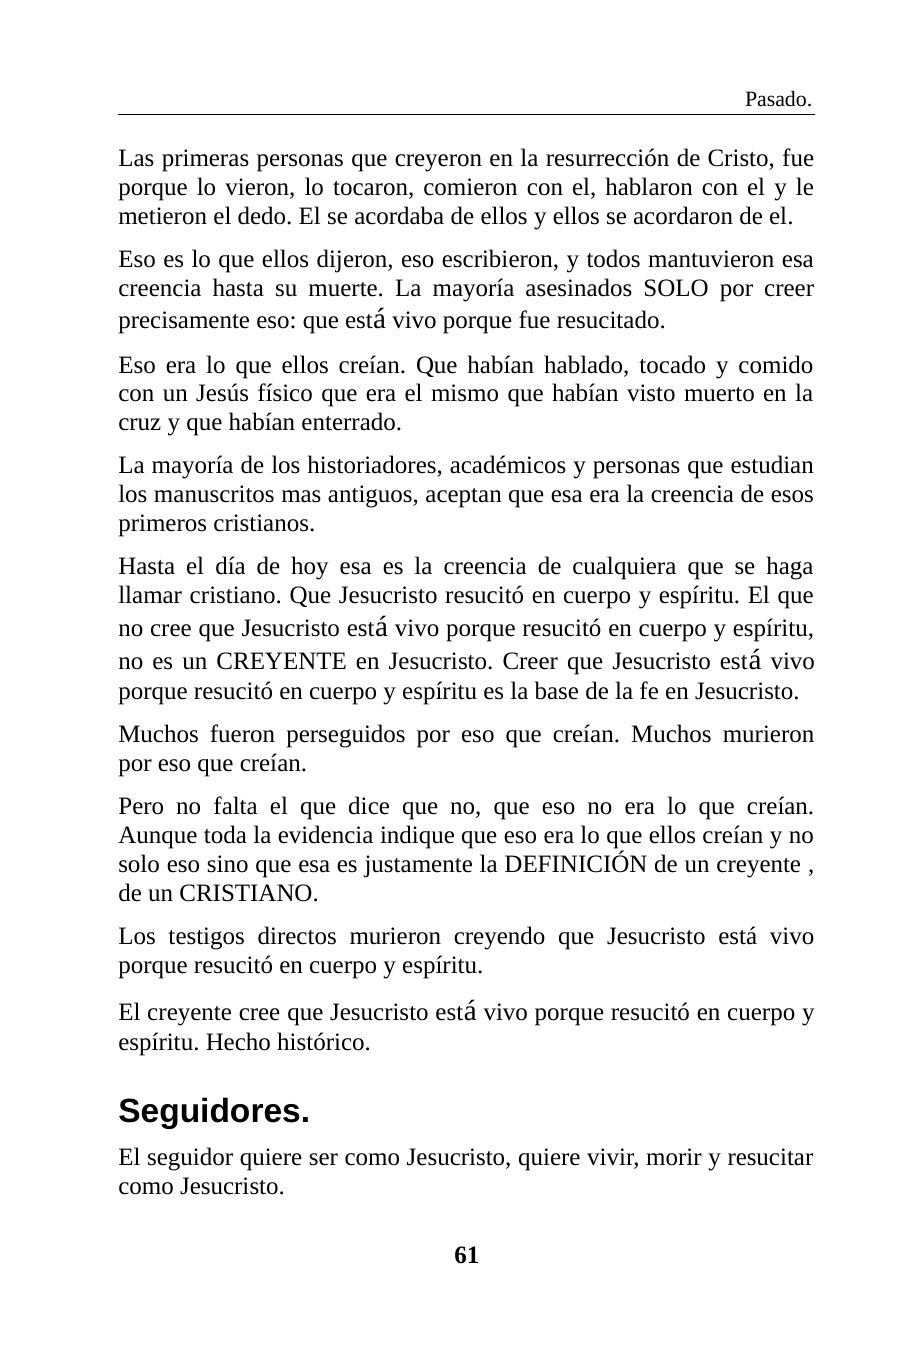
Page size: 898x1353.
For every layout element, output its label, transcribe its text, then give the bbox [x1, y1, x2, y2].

text El creyente cree que Jesucristo está vivo porque resucitó en cuerpo y espíritu. Hecho histórico. [118, 993, 815, 1055]
text Las primeras personas que creyeron en la resurrección de Cristo, fue porque lo vieron, lo tocaron, comieron con el, hablaron con el y le metieron el dedo. El se acordaba de ellos y ellos se acordaron de el. [118, 143, 815, 229]
text Los testigos directos murieron creyendo que Jesucristo está vivo porque resucitó en cuerpo y espíritu. [118, 921, 815, 978]
text Muchos fueron perseguidos por eso que creían. Muchos murieron por eso que creían. [118, 719, 815, 777]
subtitle Seguidores. [118, 1091, 815, 1129]
text Hasta el día de hoy esa es la creencia de cualquiera que se haga llamar cristiano. Que Jesucristo resucitó en cuerpo y espíritu. El que no cree que Jesucristo está vivo porque resucitó en cuerpo y espíritu, no es un CREYENTE en Jesucristo. Creer que Jesucristo está vivo porque resucitó en cuerpo y espíritu es la base de la fe en Jesucristo. [118, 551, 815, 705]
text Eso era lo que ellos creían. Que habían hablado, tocado y comido con un Jesús físico que era el mismo que habían visto muerto en la cruz y que habían enterrado. [118, 350, 815, 436]
text El seguidor quiere ser como Jesucristo, quiere vivir, morir y resucitar como Jesucristo. [118, 1142, 815, 1199]
text Eso es lo que ellos dijeron, eso escribieron, y todos mantuvieron esa creencia hasta su muerte. La mayoría asesinados SOLO por creer precisamente eso: que está vivo porque fue resucitado. [118, 244, 815, 335]
text Pero no falta el que dice que no, que eso no era lo que creían. Aunque toda la evidencia indique que eso era lo que ellos creían y no solo eso sino que esa es justamente la DEFINICIÓN de un creyente , de un CRISTIANO. [118, 791, 815, 906]
text La mayoría de los historiadores, académicos y personas que estudian los manuscritos mas antiguos, aceptan que esa era la creencia de esos primeros cristianos. [118, 451, 815, 537]
